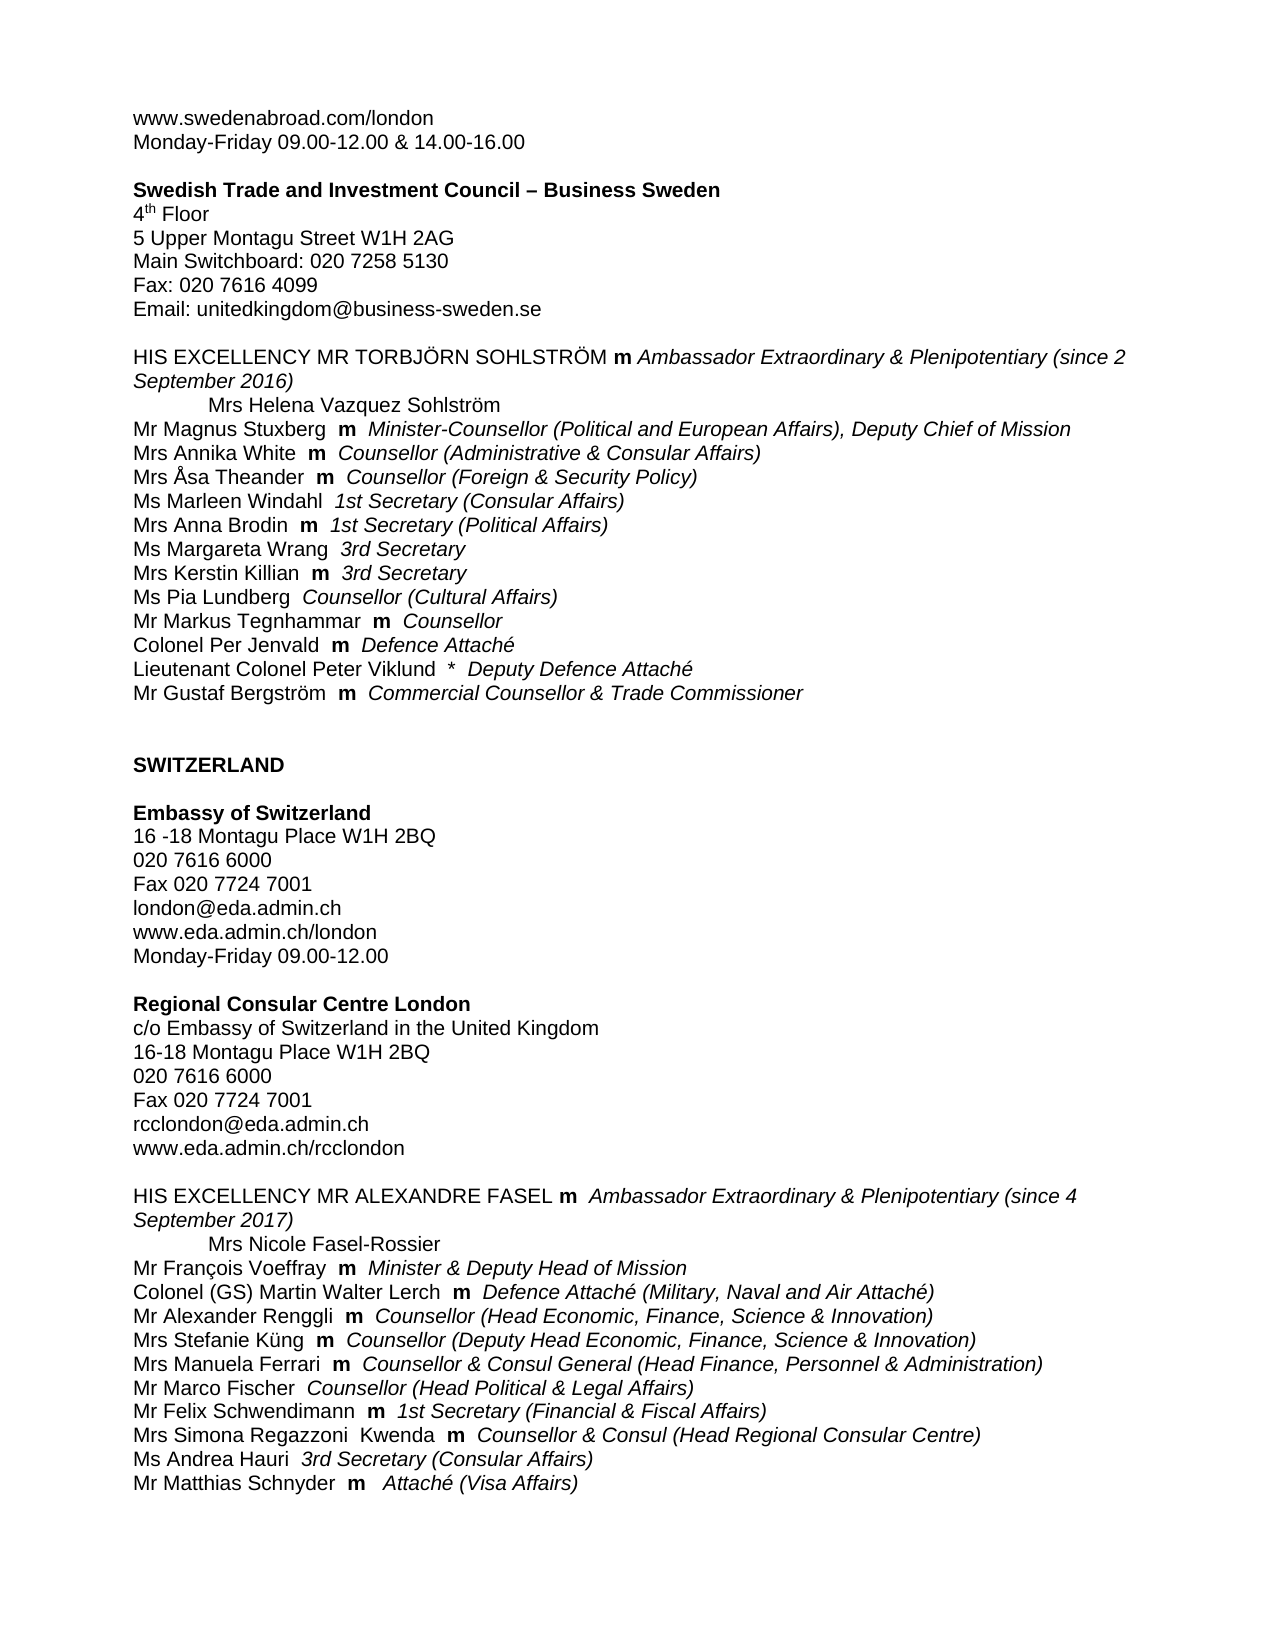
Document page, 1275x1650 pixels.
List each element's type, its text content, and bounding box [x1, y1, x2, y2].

text Fax 020 7724 7001 [133, 872, 1181, 896]
text Ms Pia Lundberg Counsellor (Cultural Affairs) [133, 585, 1181, 609]
text c/o Embassy of Switzerland in the United Kingdom [133, 1016, 1181, 1040]
text Mrs Stefanie Küng m Counsellor (Deputy Head Economic, Finance, Science & Innovation) [133, 1327, 1181, 1351]
text Fax 020 7724 7001 [133, 1088, 1181, 1112]
text Mrs Simona Regazzoni Kwenda m Counsellor & Consul (Head Regional Consular Centre) [133, 1423, 1181, 1447]
subtitle Swedish Trade and Investment Council – Business Sweden [133, 177, 1181, 201]
text Mr François Voeffray m Minister & Deputy Head of Mission [133, 1256, 1181, 1279]
text 020 7616 6000 [133, 848, 1181, 872]
text Mr Markus Tegnhammar m Counsellor [133, 609, 1181, 633]
text 16-18 Montagu Place W1H 2BQ [133, 1040, 1181, 1064]
text Ms Marleen Windahl 1st Secretary (Consular Affairs) [133, 489, 1181, 513]
text Mr Matthias Schnyder m Attaché (Visa Affairs) [133, 1471, 1181, 1495]
text 020 7616 6000 [133, 1064, 1181, 1088]
text Embassy of Switzerland [133, 800, 1181, 824]
text Monday-Friday 09.00-12.00 [133, 944, 1181, 968]
text Mr Gustaf Bergström m Commercial Counsellor & Trade Commissioner [133, 681, 1181, 704]
text Mr Alexander Renggli m Counsellor (Head Economic, Finance, Science & Innovation) [133, 1303, 1181, 1327]
text Mrs Anna Brodin m 1st Secretary (Political Affairs) [133, 513, 1181, 537]
text Fax: 020 7616 4099 [133, 273, 1181, 297]
text Monday-Friday 09.00-12.00 & 14.00-16.00 [133, 129, 1181, 153]
text Main Switchboard: 020 7258 5130 [133, 249, 1181, 273]
text Mrs Annika White m Counsellor (Administrative & Consular Affairs) [133, 441, 1181, 465]
text Mr Felix Schwendimann m 1st Secretary (Financial & Fiscal Affairs) [133, 1399, 1181, 1423]
text Mrs Manuela Ferrari m Counsellor & Consul General (Head Finance, Personnel & Administration) [133, 1351, 1181, 1375]
text 5 Upper Montagu Street W1H 2AG [133, 225, 1181, 249]
text Mrs Helena Vazquez Sohlström [133, 393, 1181, 417]
text SWITZERLAND [133, 752, 1181, 776]
text Mr Marco Fischer Counsellor (Head Political & Legal Affairs) [133, 1375, 1181, 1399]
text Email: unitedkingdom@business-sweden.se [133, 297, 1181, 321]
text Colonel Per Jenvald m Defence Attaché [133, 633, 1181, 657]
text Mr Magnus Stuxberg m Minister-Counsellor (Political and European Affairs), Deputy Chief of Mission [133, 417, 1181, 441]
text 4th Floor [133, 201, 1181, 225]
text london@eda.admin.ch [133, 896, 1181, 920]
text Lieutenant Colonel Peter Viklund * Deputy Defence Attaché [133, 657, 1181, 681]
text Mrs Nicole Fasel-Rossier [133, 1232, 1181, 1256]
text HIS EXCELLENCY MR TORBJÖRN SOHLSTRÖM m Ambassador Extraordinary & Plenipotentiary (since 2 September 2016) [133, 345, 1181, 393]
text Mrs Åsa Theander m Counsellor (Foreign & Security Policy) [133, 465, 1181, 489]
text Colonel (GS) Martin Walter Lerch m Defence Attaché (Military, Naval and Air Attaché) [133, 1279, 1181, 1303]
text www.eda.admin.ch/rcclondon [133, 1136, 1181, 1160]
text Ms Andrea Hauri 3rd Secretary (Consular Affairs) [133, 1447, 1181, 1471]
text Regional Consular Centre London [133, 992, 1181, 1016]
text rcclondon@eda.admin.ch [133, 1112, 1181, 1136]
text Mrs Kerstin Killian m 3rd Secretary [133, 561, 1181, 585]
text Ms Margareta Wrang 3rd Secretary [133, 537, 1181, 561]
text HIS EXCELLENCY MR ALEXANDRE FASEL m Ambassador Extraordinary & Plenipotentiary (since 4 September 2017) [133, 1184, 1181, 1232]
text 16 -18 Montagu Place W1H 2BQ [133, 824, 1181, 848]
text www.eda.admin.ch/london [133, 920, 1181, 944]
text www.swedenabroad.com/london [133, 106, 1181, 129]
